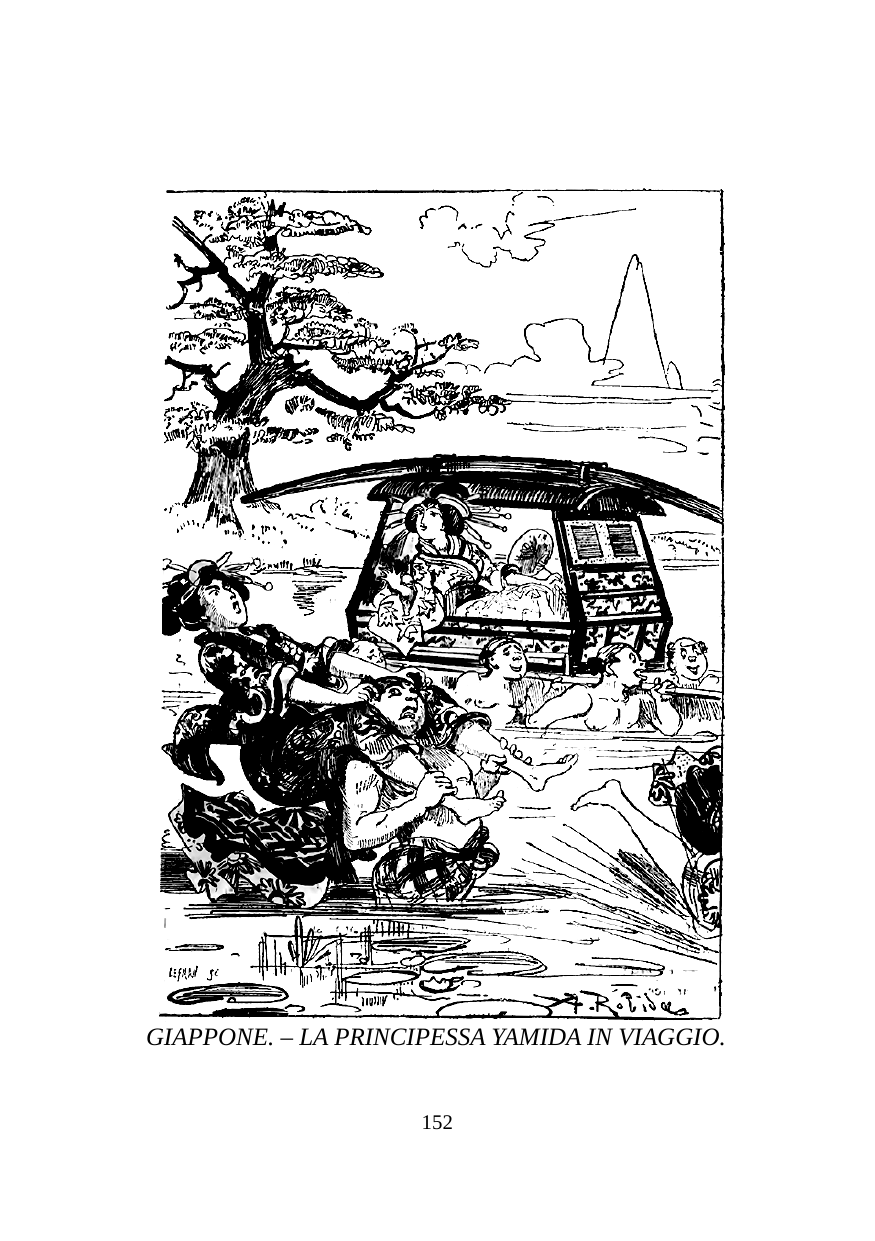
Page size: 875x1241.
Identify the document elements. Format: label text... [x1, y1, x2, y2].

text GIAPPONE. ‒ LA PRINCIPESSA YAMIDA IN VIAGGIO. [130, 1022, 744, 1051]
picture [151, 185, 729, 1022]
